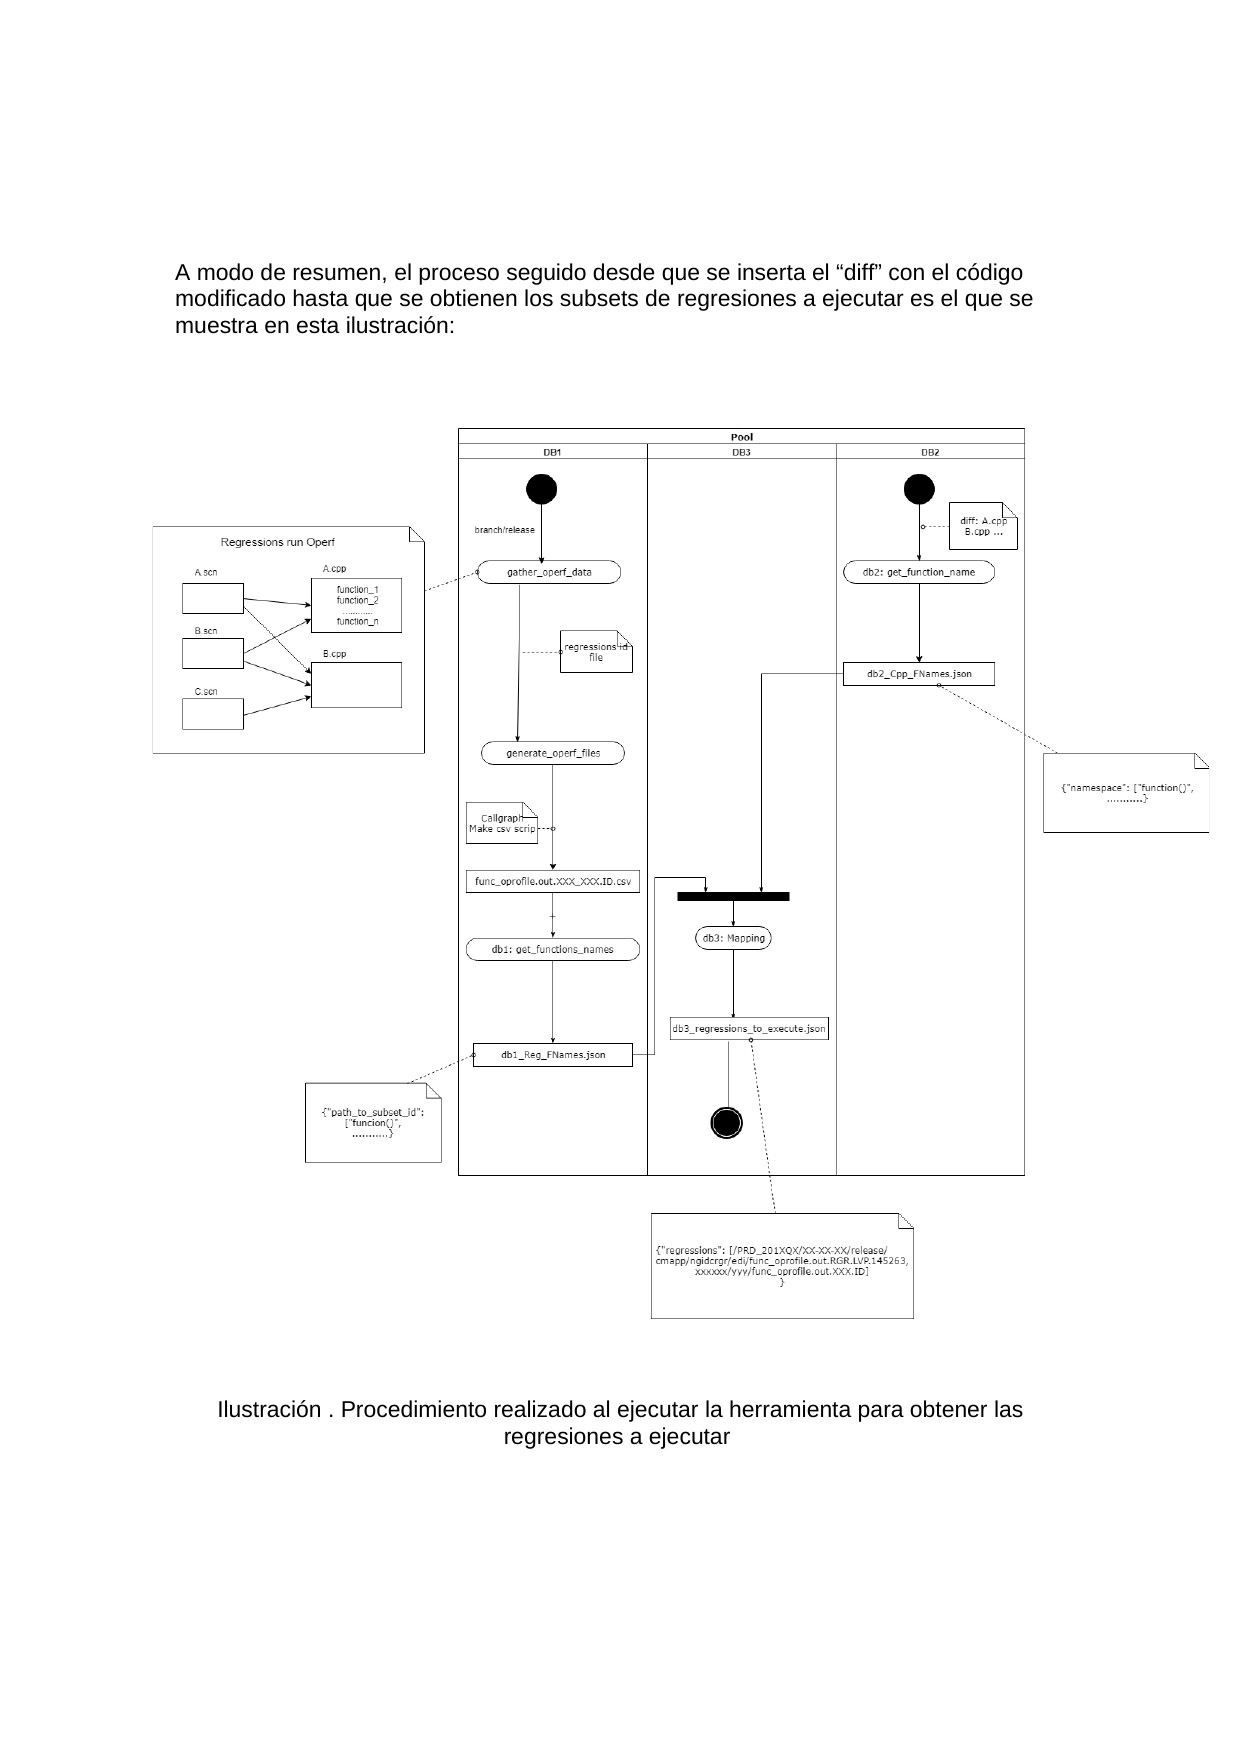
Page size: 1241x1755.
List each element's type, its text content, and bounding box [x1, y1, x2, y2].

text Ilustración . Procedimiento realizado al ejecutar la herramienta para obtener las regresiones a ejecutar [175, 1396, 1065, 1449]
picture [152, 428, 1210, 1319]
text A modo de resumen, el proceso seguido desde que se inserta el “diff” con el código modificado hasta que se obtienen los subsets de regresiones a ejecutar es el que se muestra en esta ilustración: [175, 259, 1065, 338]
